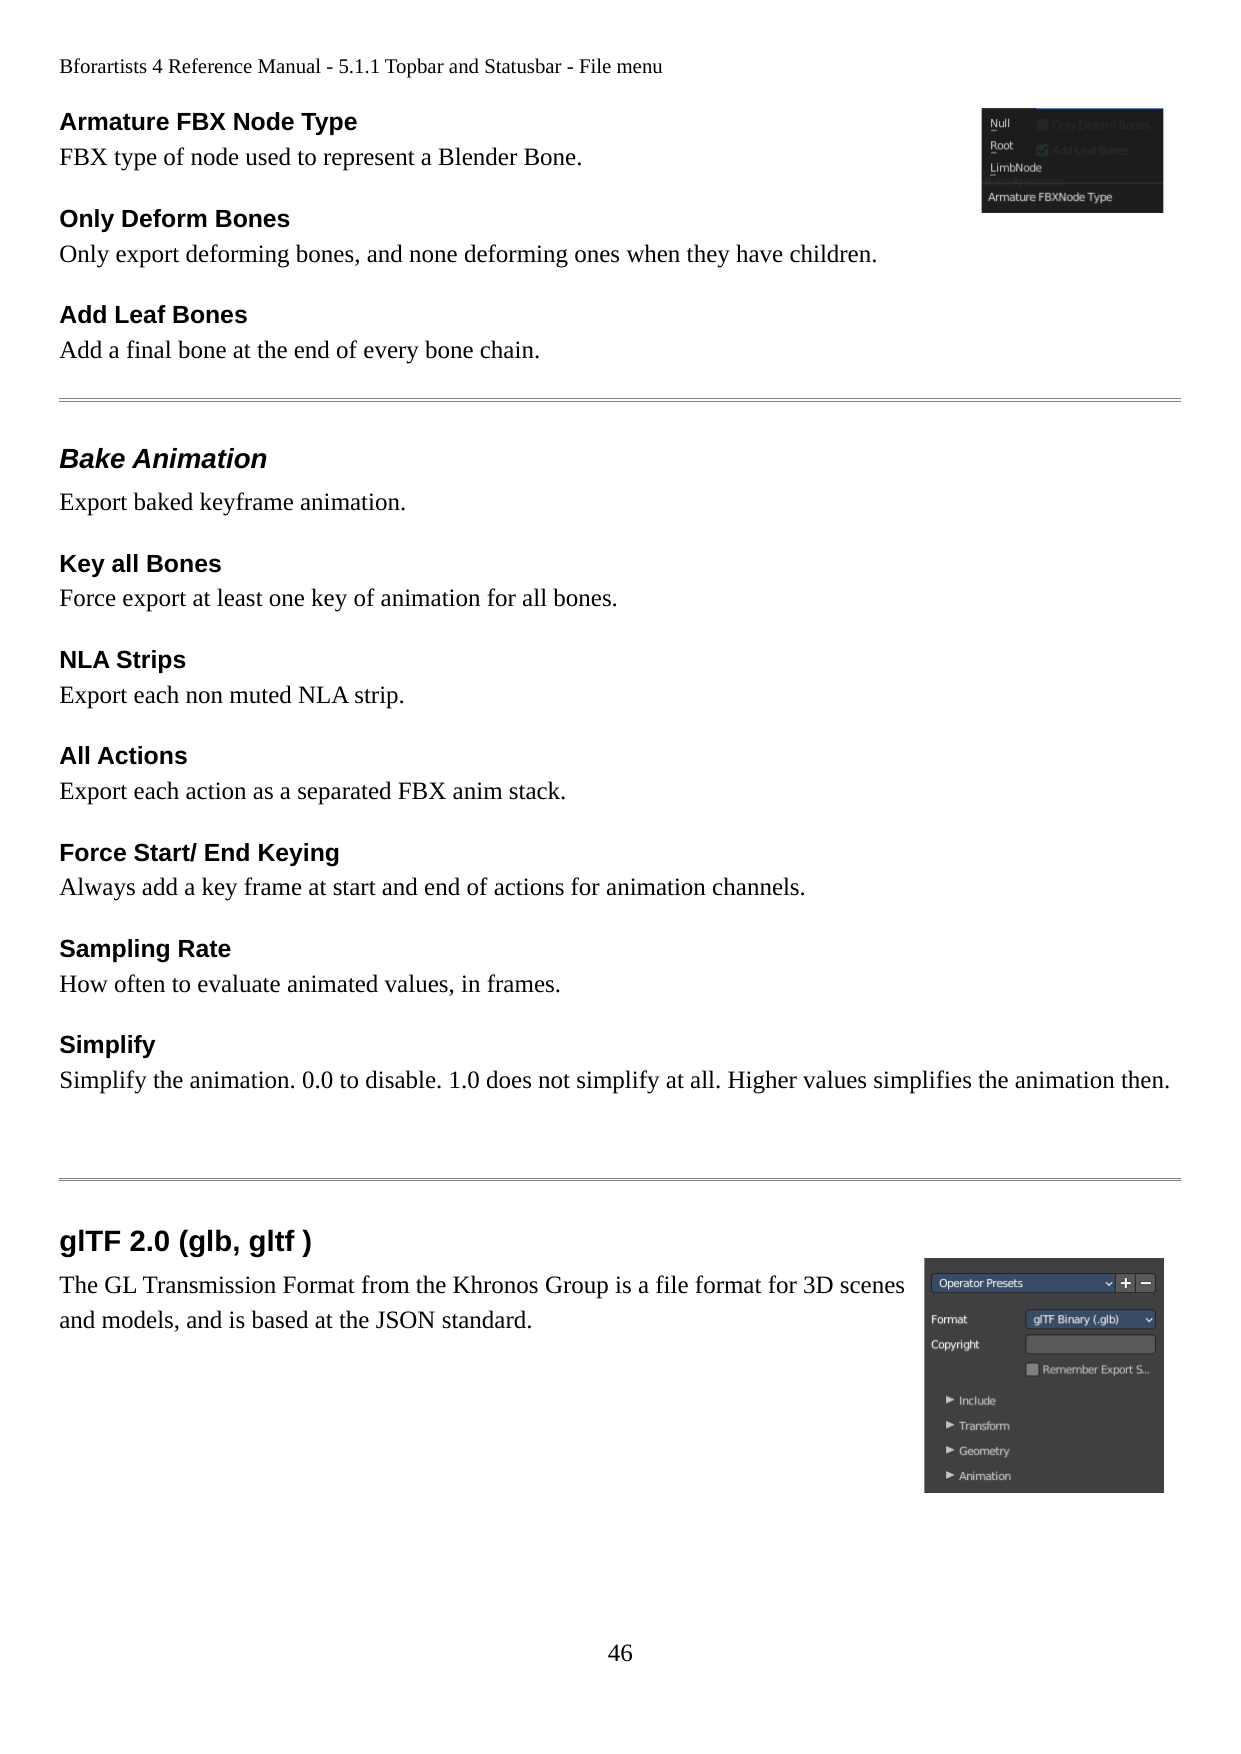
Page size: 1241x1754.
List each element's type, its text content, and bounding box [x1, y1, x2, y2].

subtitle glTF 2.0 (glb, gltf ) [59, 1224, 1181, 1258]
text Export baked keyframe animation. [59, 487, 1181, 516]
subtitle Simplify [59, 1030, 1181, 1059]
text Export each action as a separated FBX anim stack. [59, 776, 1181, 805]
text The GL Transmission Format from the Khronos Group is a file format for 3D scenes and models, and is based at the JSON standard. [59, 1270, 924, 1333]
subtitle Sampling Rate [59, 934, 1181, 963]
text Force export at least one key of animation for all bones. [59, 583, 1181, 612]
subtitle Force Start/ End Keying [59, 838, 1181, 866]
subtitle Add Leaf Bones [59, 300, 1181, 329]
text Always add a key frame at start and end of actions for animation channels. [59, 872, 1181, 901]
subtitle Only Deform Bones [59, 204, 1181, 232]
subtitle All Actions [59, 741, 1181, 770]
subtitle Armature FBX Node Type [59, 107, 1181, 136]
text How often to evaluate animated values, in frames. [59, 969, 1181, 998]
subtitle NLA Strips [59, 645, 1181, 673]
picture [924, 1258, 1164, 1493]
picture [981, 108, 1164, 213]
text Simplify the animation. 0.0 to disable. 1.0 does not simplify at all. Higher values simplifies the animation then. [59, 1065, 1181, 1094]
text Export each non muted NLA strip. [59, 680, 1181, 708]
text Only export deforming bones, and none deforming ones when they have children. [59, 239, 1181, 267]
subtitle Key all Bones [59, 549, 1181, 577]
text FBX type of node used to represent a Blender Bone. [59, 142, 981, 171]
text Add a final bone at the end of every bone chain. [59, 335, 1181, 364]
subtitle Bake Animation [59, 443, 1181, 474]
